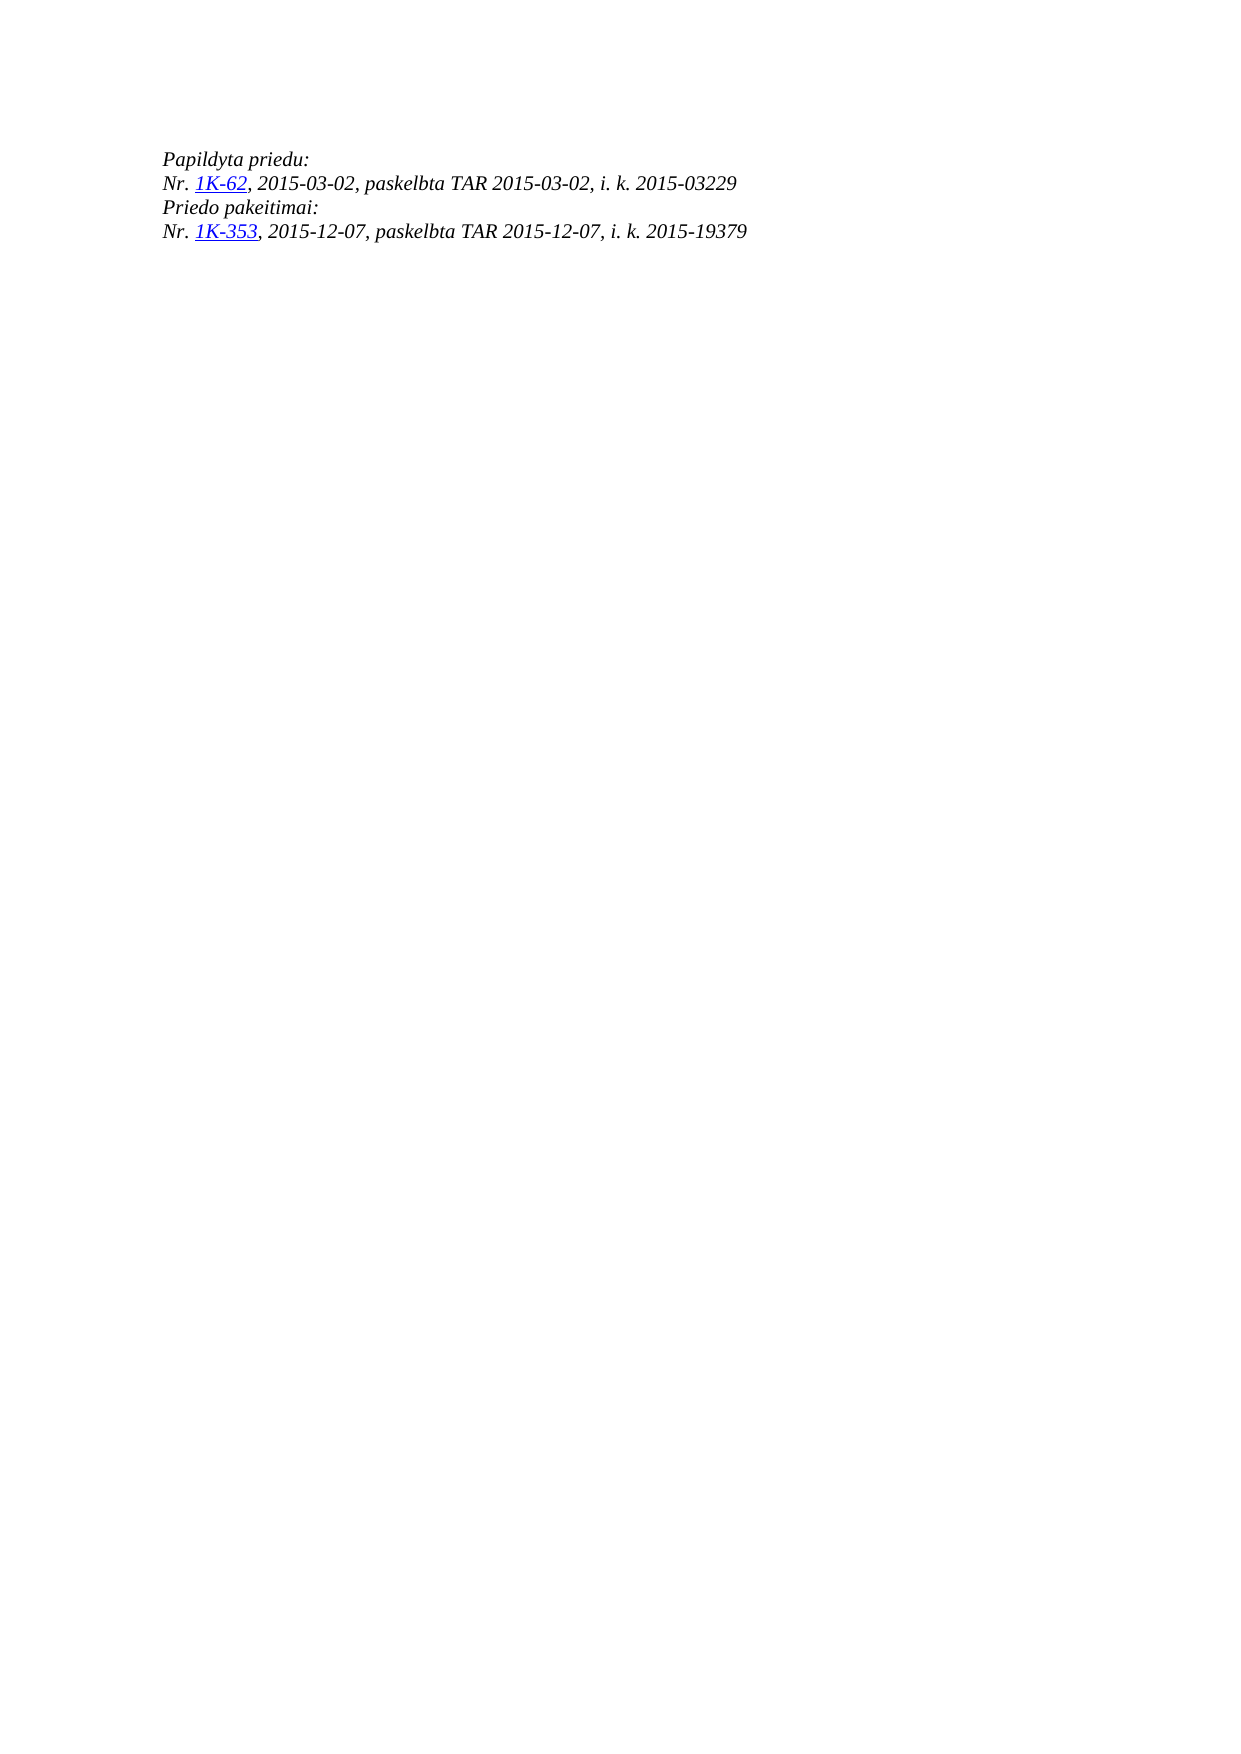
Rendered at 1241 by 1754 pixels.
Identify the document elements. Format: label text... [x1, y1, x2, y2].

text Nr. 1K-62, 2015-03-02, paskelbta TAR 2015-03-02, i. k. 2015-03229 [162, 171, 1167, 195]
text Papildyta priedu: [162, 147, 1167, 171]
text Nr. 1K-353, 2015-12-07, paskelbta TAR 2015-12-07, i. k. 2015-19379 [162, 219, 1167, 243]
text Priedo pakeitimai: [162, 195, 1167, 219]
